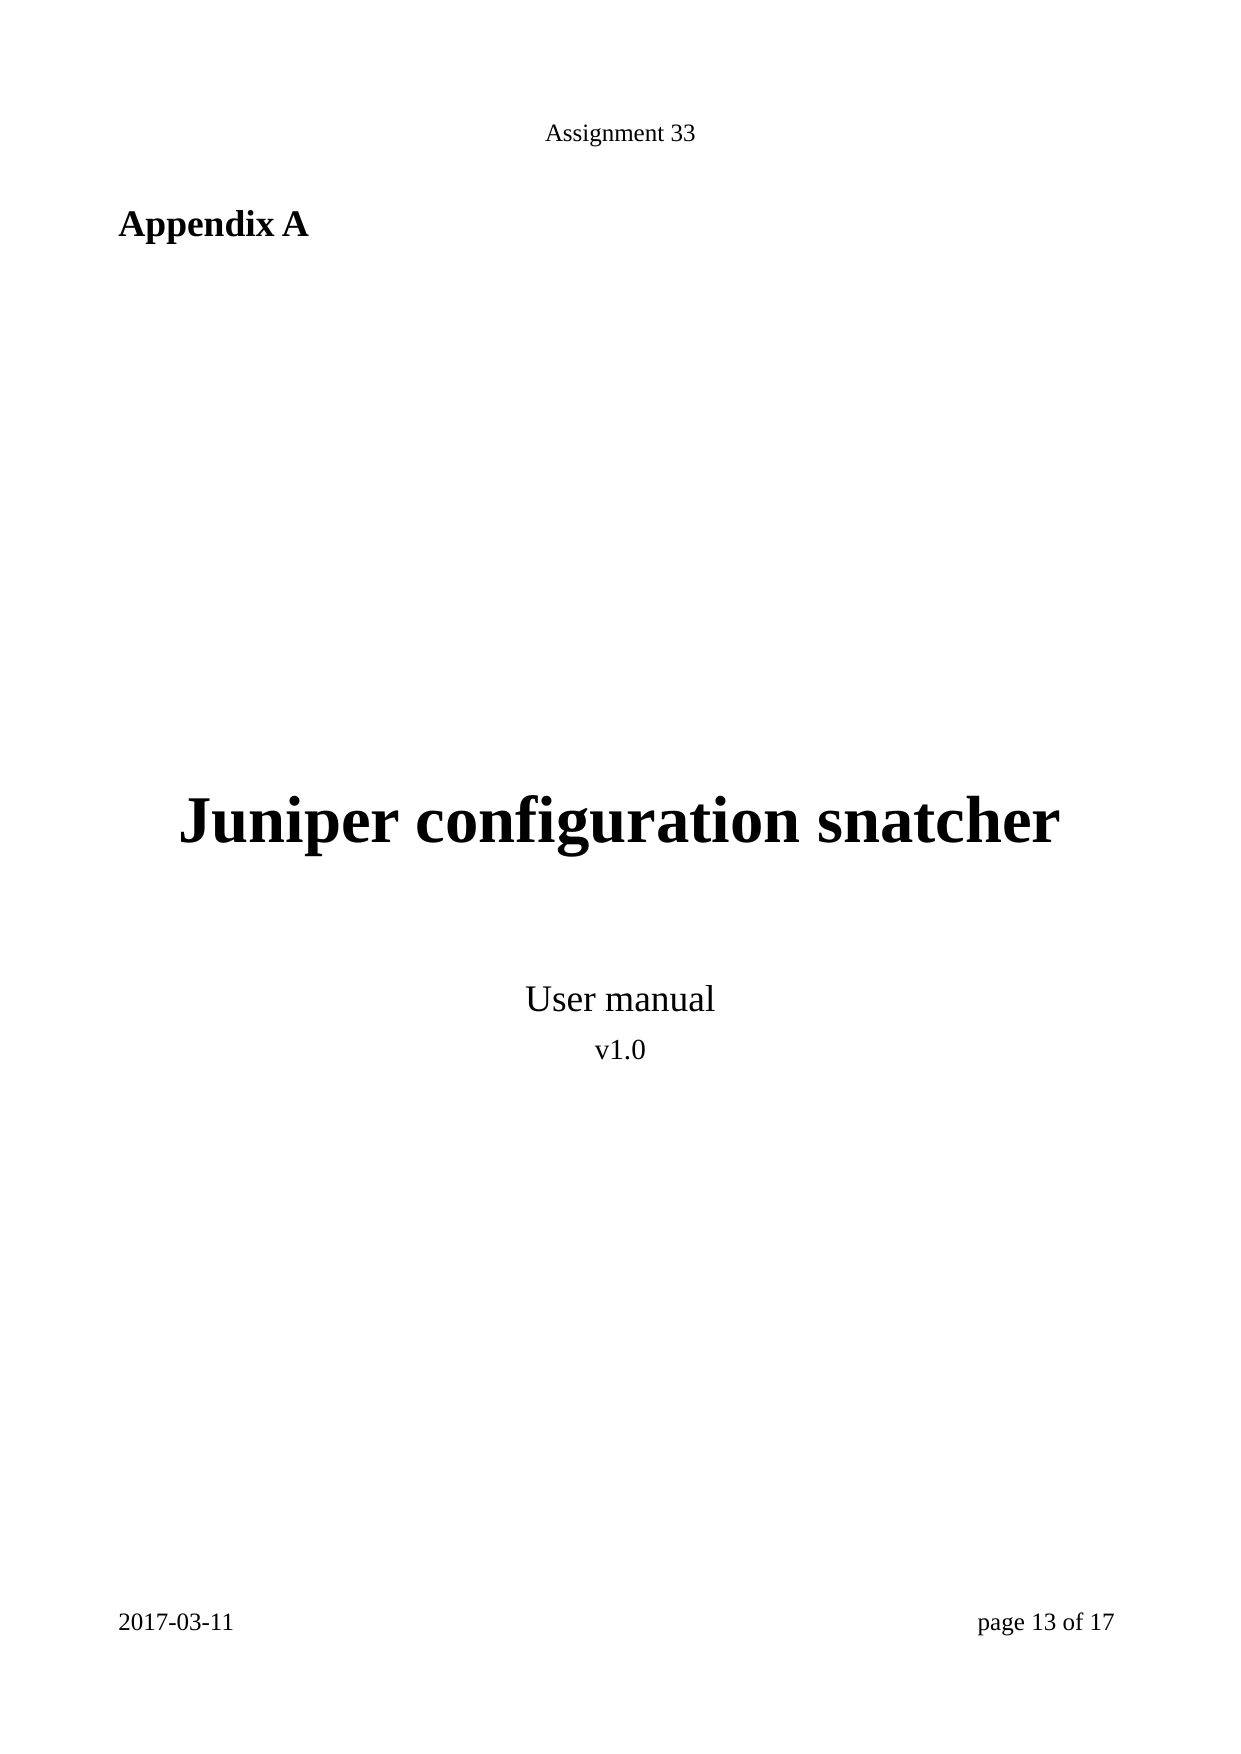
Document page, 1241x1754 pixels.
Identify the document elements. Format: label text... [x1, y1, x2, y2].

subtitle User manual [118, 976, 1122, 1019]
title Juniper configuration snatcher [118, 781, 1122, 857]
text v1.0 [118, 1032, 1122, 1066]
subtitle Appendix A [118, 201, 1122, 244]
